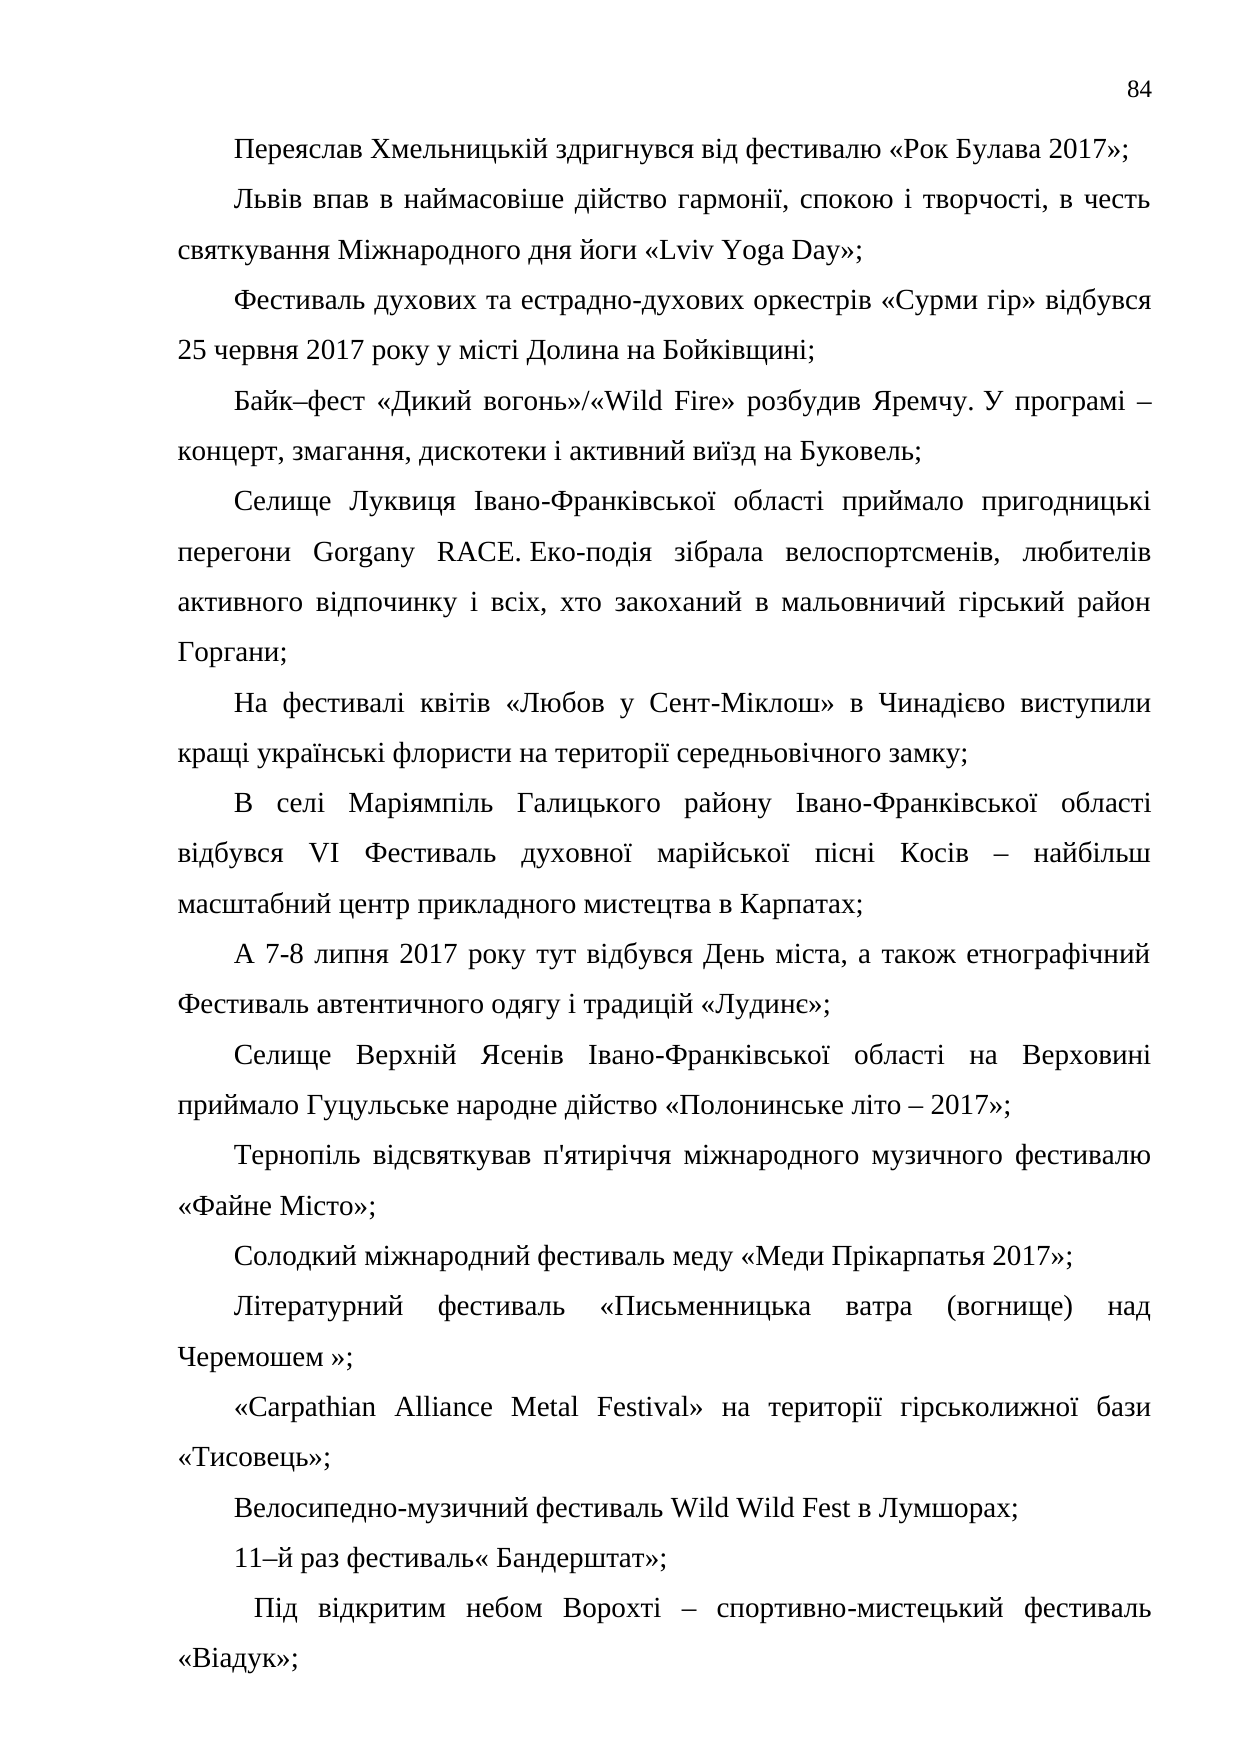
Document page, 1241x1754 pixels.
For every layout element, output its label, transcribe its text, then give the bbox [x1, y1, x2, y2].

text В селі Маріямпіль Галицького району Івано-Франківської області відбувся VI Фестиваль духовної марійської пісні Косів – найбільш масштабний центр прикладного мистецтва в Карпатах; [177, 785, 1152, 919]
text «Carpathian Alliance Metal Festival» на території гірськолижної бази «Тисовець»; [177, 1389, 1152, 1473]
text Велосипедно-музичний фестиваль Wild Wild Fest в Лумшорах; [177, 1490, 1152, 1523]
text Львів впав в наймасовіше дійство гармонії, спокою і творчості, в честь святкування Міжнародного дня йоги «Lviv Yoga Day»; [177, 182, 1152, 265]
text Тернопіль відсвяткував п'ятиріччя міжнародного музичного фестивалю «Файне Місто»; [177, 1137, 1152, 1221]
text А 7-8 липня 2017 року тут відбувся День міста, а також етнографічний Фестиваль автентичного одягу і традицій «Лудинє»; [177, 936, 1152, 1020]
text На фестивалі квітів «Любов у Сент-Міклош» в Чинадієво виступили кращі українські флористи на території середньовічного замку; [177, 685, 1152, 768]
text Селище Верхній Ясенів Івано-Франківської області на Верховині приймало Гуцульське народне дійство «Полонинське літо – 2017»; [177, 1037, 1152, 1121]
text Фестиваль духових та естрадно-духових оркестрів «Сурми гір» відбувся 25 червня 2017 року у місті Долина на Бойківщині; [177, 282, 1152, 366]
text Солодкий міжнародний фестиваль меду «Меди Прікарпатья 2017»; [177, 1238, 1152, 1272]
text Літературний фестиваль «Письменницька ватра (вогнище) над Черемошем »; [177, 1288, 1152, 1372]
text Переяслав Хмельницькій здригнувся від фестивалю «Рок Булава 2017»; [177, 131, 1152, 165]
text Селище Луквиця Івано-Франківської області приймало пригодницькі перегони Gorgany RACE. Еко-подія зібрала велоспортсменів, любителів активного відпочинку і всіх, хто закоханий в мальовничий гірський район Горгани; [177, 483, 1152, 668]
text Під відкритим небом Ворохті – спортивно-мистецький фестиваль «Віадук»; [177, 1590, 1152, 1674]
text Байк–фест «Дикий вогонь»/«Wild Fire» розбудив Яремчу. У програмі – концерт, змагання, дискотеки і активний виїзд на Буковель; [177, 383, 1152, 467]
text 11–й раз фестиваль« Бандерштат»; [177, 1540, 1152, 1573]
